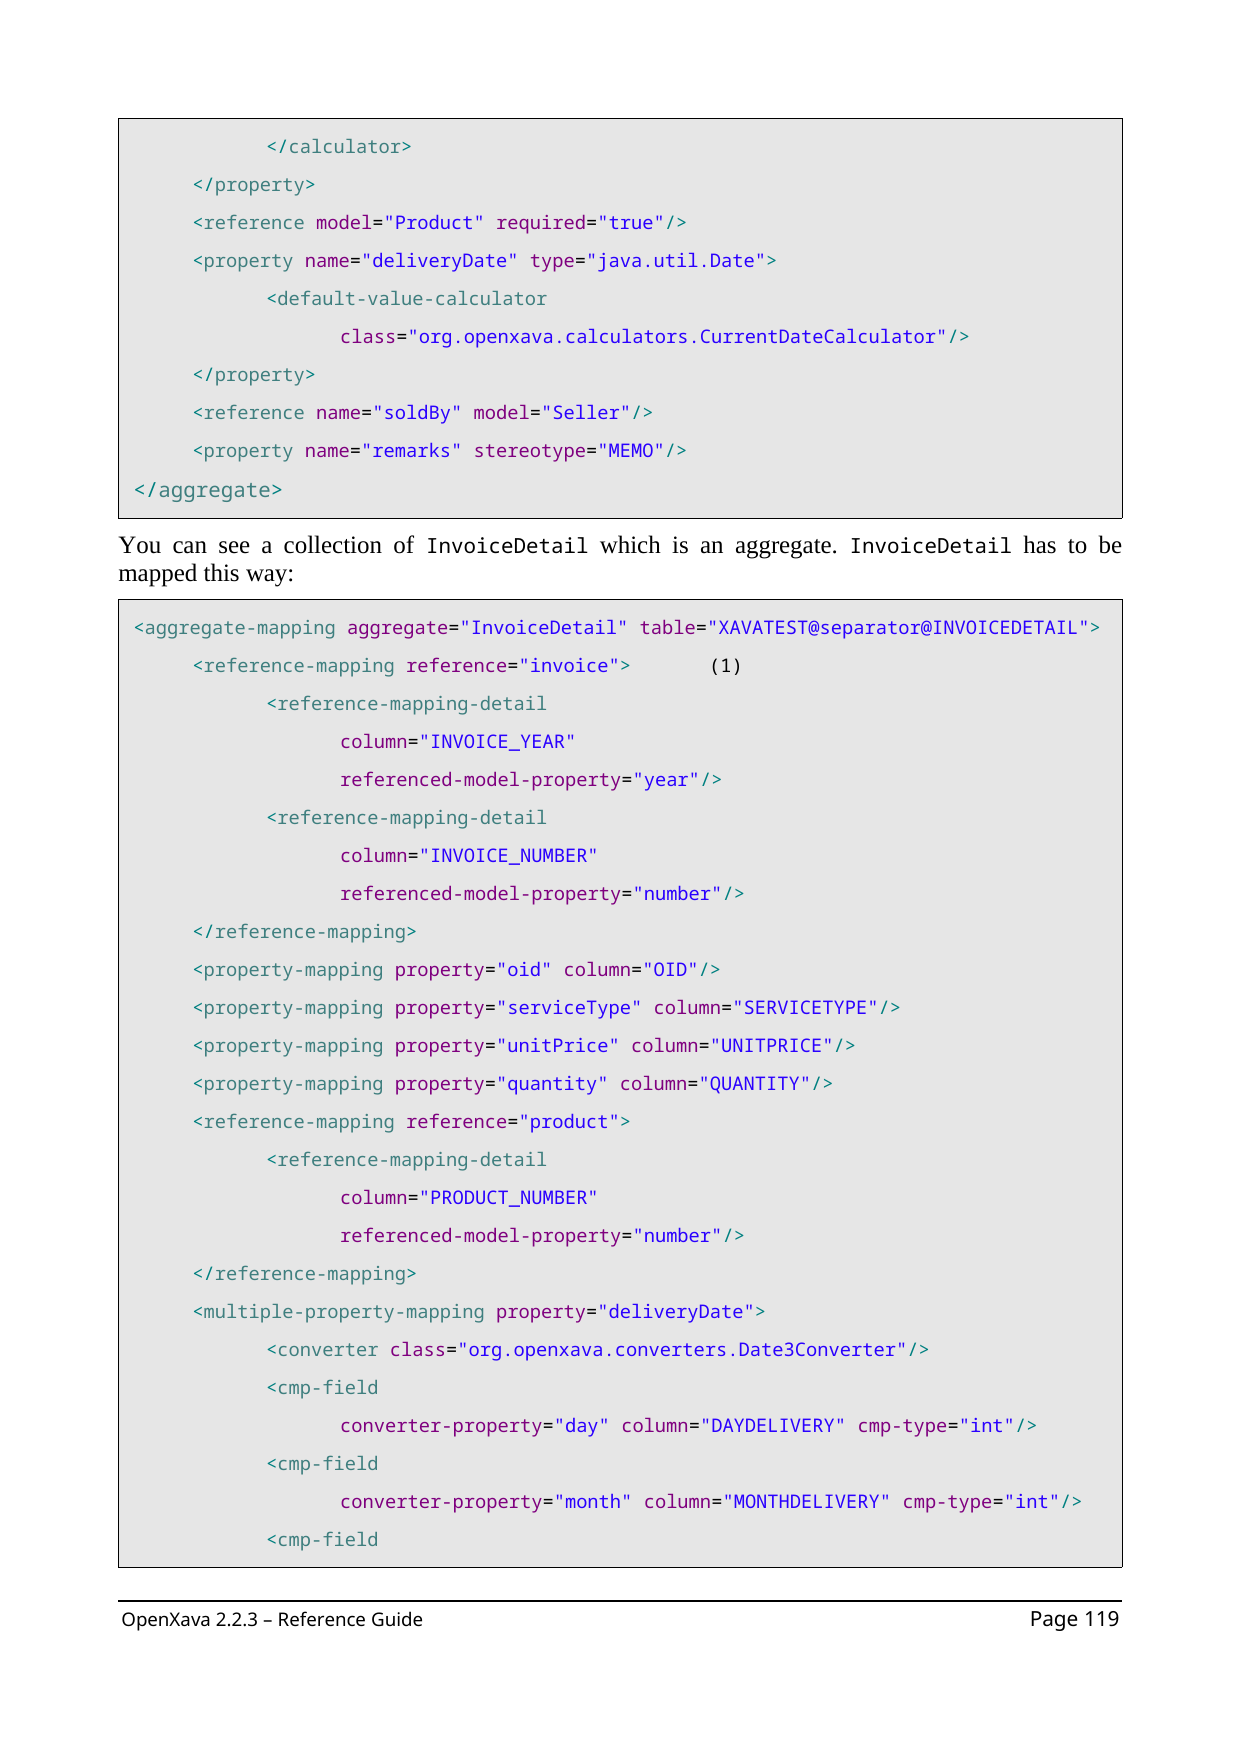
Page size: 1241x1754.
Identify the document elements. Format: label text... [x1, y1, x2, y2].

text referenced-model-property="number"/> [119, 1208, 1122, 1246]
text <reference name="soldBy" model="Seller"/> [119, 384, 1122, 422]
text column="INVOICE_NUMBER" [119, 827, 1122, 865]
text </calculator> [119, 119, 1122, 156]
text You can see a collection of InvoiceDetail which is an aggregate. InvoiceDetail has to be mapped this way: [118, 531, 1122, 587]
text referenced-model-property="number"/> [119, 865, 1122, 903]
text </reference-mapping> [119, 1246, 1122, 1284]
text <property name="remarks" stereotype="MEMO"/> [119, 422, 1122, 460]
text </property> [119, 346, 1122, 384]
text converter-property="month" column="MONTHDELIVERY" cmp-type="int"/> [119, 1474, 1122, 1512]
text <reference-mapping-detail [119, 1132, 1122, 1169]
text <reference-mapping reference="product"> [119, 1093, 1122, 1132]
text referenced-model-property="year"/> [119, 751, 1122, 789]
text </reference-mapping> [119, 903, 1122, 941]
text converter-property="day" column="DAYDELIVERY" cmp-type="int"/> [119, 1398, 1122, 1436]
text </property> [119, 156, 1122, 194]
text <property-mapping property="serviceType" column="SERVICETYPE"/> [119, 979, 1122, 1017]
text <cmp-field [119, 1360, 1122, 1398]
text class="org.openxava.calculators.CurrentDateCalculator"/> [119, 308, 1122, 346]
text <reference-mapping-detail [119, 789, 1122, 827]
text <property-mapping property="quantity" column="QUANTITY"/> [119, 1056, 1122, 1093]
text <aggregate-mapping aggregate="InvoiceDetail" table="XAVATEST@separator@INVOICEDETAIL"> [119, 600, 1122, 637]
text </aggregate> [119, 460, 1122, 518]
text <reference model="Product" required="true"/> [119, 194, 1122, 232]
text <default-value-calculator [119, 270, 1122, 308]
text column="INVOICE_YEAR" [119, 713, 1122, 751]
text column="PRODUCT_NUMBER" [119, 1169, 1122, 1208]
text <property name="deliveryDate" type="java.util.Date"> [119, 232, 1122, 270]
text <cmp-field [119, 1436, 1122, 1474]
text <converter class="org.openxava.converters.Date3Converter"/> [119, 1322, 1122, 1360]
text <cmp-field [119, 1512, 1122, 1567]
text <reference-mapping reference="invoice"> (1) [119, 637, 1122, 675]
text <reference-mapping-detail [119, 675, 1122, 713]
text <property-mapping property="oid" column="OID"/> [119, 941, 1122, 979]
text <property-mapping property="unitPrice" column="UNITPRICE"/> [119, 1017, 1122, 1056]
text <multiple-property-mapping property="deliveryDate"> [119, 1284, 1122, 1322]
